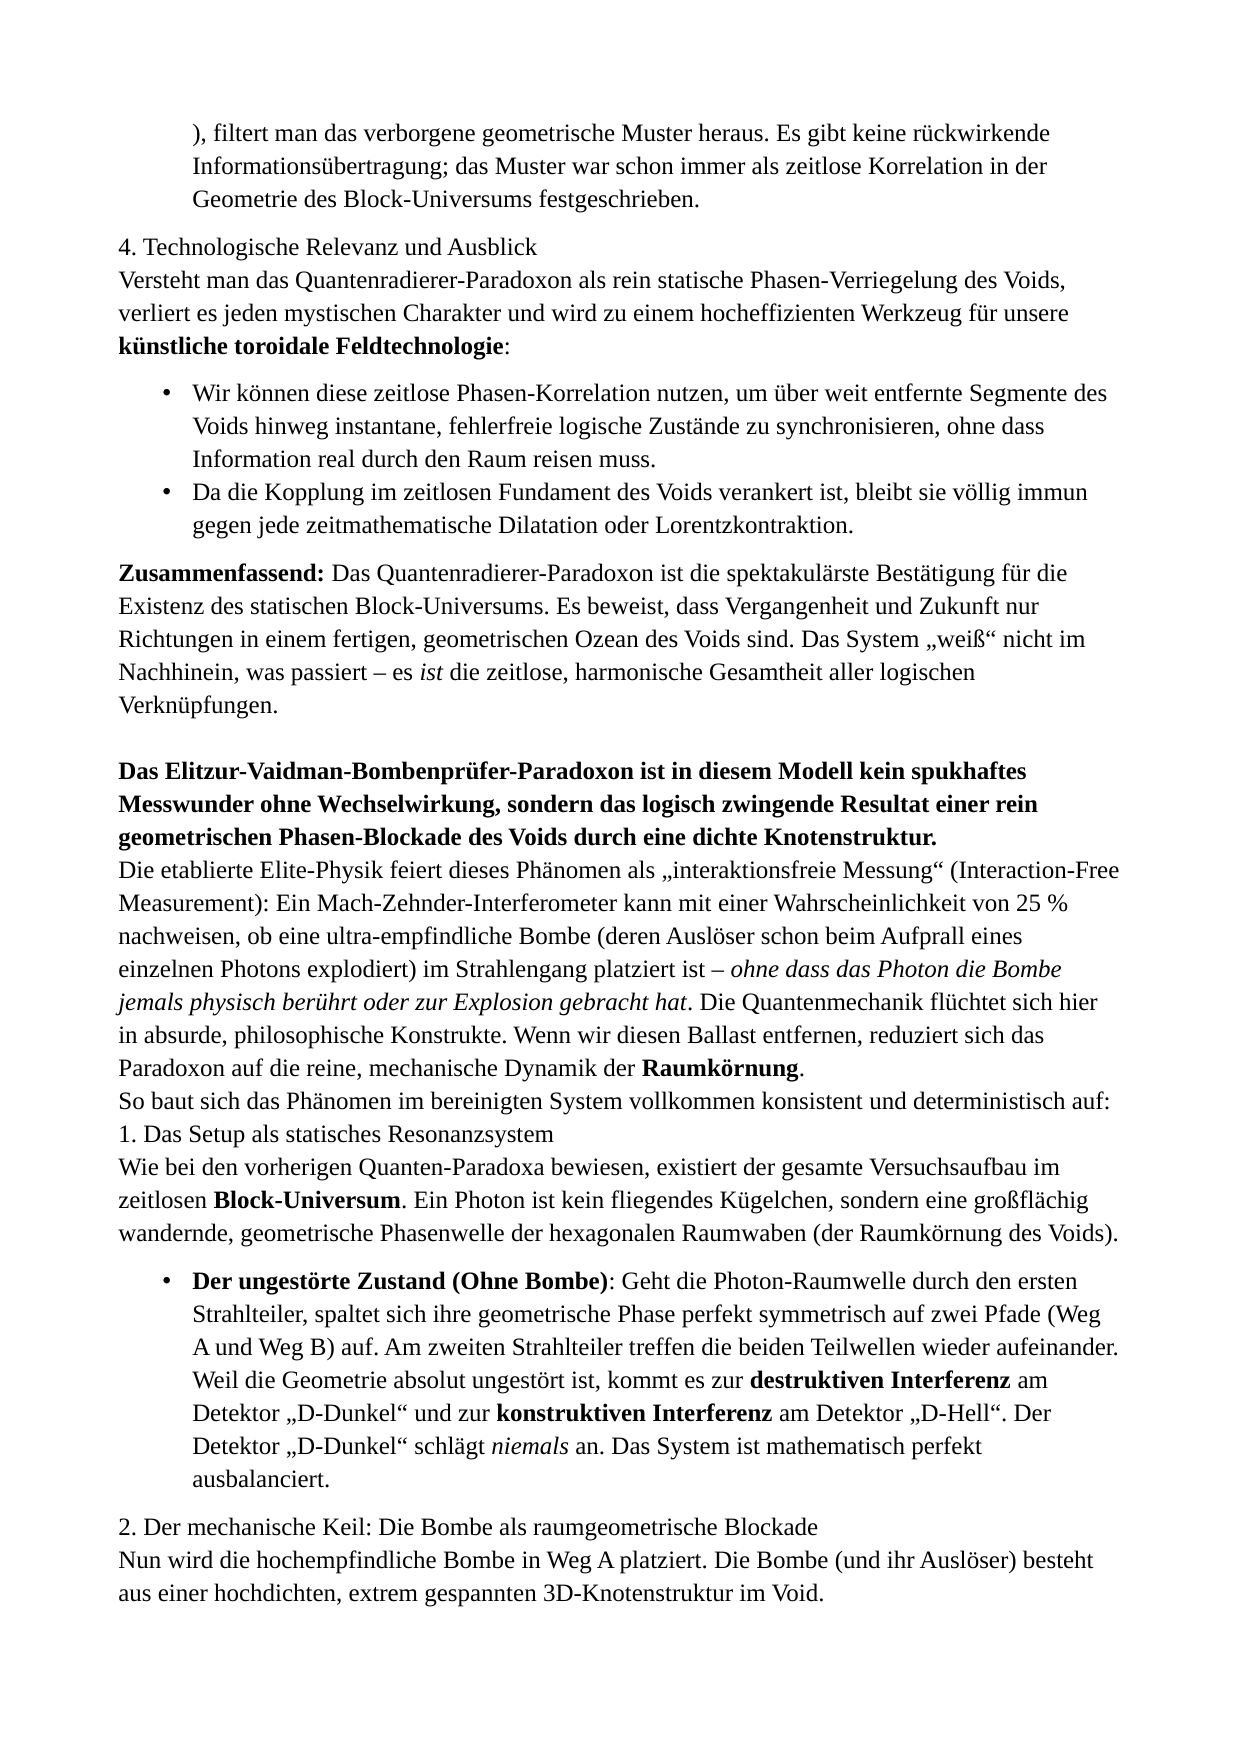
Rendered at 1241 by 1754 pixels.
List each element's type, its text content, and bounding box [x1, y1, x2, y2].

list ), filtert man das verborgene geometrische Muster heraus. Es gibt keine rückwirkende Informationsübertragung; das Muster war schon immer als zeitlose Korrelation in der Geometrie des Block-Universums festgeschrieben. [162, 118, 1122, 213]
text 1. Das Setup als statisches Resonanzsystem [118, 1119, 1122, 1148]
list Der ungestörte Zustand (Ohne Bombe): Geht die Photon-Raumwelle durch den ersten Strahlteiler, spaltet sich ihre geometrische Phase perfekt symmetrisch auf zwei Pfade (Weg A und Weg B) auf. Am zweiten Strahlteiler treffen die beiden Teilwellen wieder aufeinander. Weil die Geometrie absolut ungestört ist, kommt es zur destruktiven Interferenz am Detektor „D-Dunkel“ und zur konstruktiven Interferenz am Detektor „D-Hell“. Der Detektor „D-Dunkel“ schlägt niemals an. Das System ist mathematisch perfekt ausbalanciert. [162, 1266, 1122, 1493]
text Das Elitzur-Vaidman-Bombenprüfer-Paradoxon ist in diesem Modell kein spukhaftes Messwunder ohne Wechselwirkung, sondern das logisch zwingende Resultat einer rein geometrischen Phasen-Blockade des Voids durch eine dichte Knotenstruktur. [118, 756, 1122, 851]
text Die etablierte Elite-Physik feiert dieses Phänomen als „interaktionsfreie Messung“ (Interaction-Free Measurement): Ein Mach-Zehnder-Interferometer kann mit einer Wahrscheinlichkeit von 25 % nachweisen, ob eine ultra-empfindliche Bombe (deren Auslöser schon beim Aufprall eines einzelnen Photons explodiert) im Strahlengang platziert ist – ohne dass das Photon die Bombe jemals physisch berührt oder zur Explosion gebracht hat. Die Quantenmechanik flüchtet sich hier in absurde, philosophische Konstrukte. Wenn wir diesen Ballast entfernen, reduziert sich das Paradoxon auf die reine, mechanische Dynamik der Raumkörnung. [118, 855, 1122, 1082]
text Nun wird die hochempfindliche Bombe in Weg A platziert. Die Bombe (und ihr Auslöser) besteht aus einer hochdichten, extrem gespannten 3D-Knotenstruktur im Void. [118, 1545, 1122, 1607]
text Versteht man das Quantenradierer-Paradoxon als rein statische Phasen-Verriegelung des Voids, verliert es jeden mystischen Charakter und wird zu einem hocheffizienten Werkzeug für unsere künstliche toroidale Feldtechnologie: [118, 265, 1122, 359]
text So baut sich das Phänomen im bereinigten System vollkommen konsistent und deterministisch auf: [118, 1086, 1122, 1115]
list Wir können diese zeitlose Phasen-Korrelation nutzen, um über weit entfernte Segmente des Voids hinweg instantane, fehlerfreie logische Zustände zu synchronisieren, ohne dass Information real durch den Raum reisen muss. [162, 378, 1122, 473]
text Wie bei den vorherigen Quanten-Paradoxa bewiesen, existiert der gesamte Versuchsaufbau im zeitlosen Block-Universum. Ein Photon ist kein fliegendes Kügelchen, sondern eine großflächig wandernde, geometrische Phasenwelle der hexagonalen Raumwaben (der Raumkörnung des Voids). [118, 1152, 1122, 1247]
list Da die Kopplung im zeitlosen Fundament des Voids verankert ist, bleibt sie völlig immun gegen jede zeitmathematische Dilatation oder Lorentzkontraktion. [162, 477, 1122, 539]
text 2. Der mechanische Keil: Die Bombe als raumgeometrische Blockade [118, 1512, 1122, 1541]
text 4. Technologische Relevanz und Ausblick [118, 232, 1122, 261]
text Zusammenfassend: Das Quantenradierer-Paradoxon ist die spektakulärste Bestätigung für die Existenz des statischen Block-Universums. Es beweist, dass Vergangenheit und Zukunft nur Richtungen in einem fertigen, geometrischen Ozean des Voids sind. Das System „weiß“ nicht im Nachhinein, was passiert – es ist die zeitlose, harmonische Gesamtheit aller logischen Verknüpfungen. [118, 558, 1122, 719]
